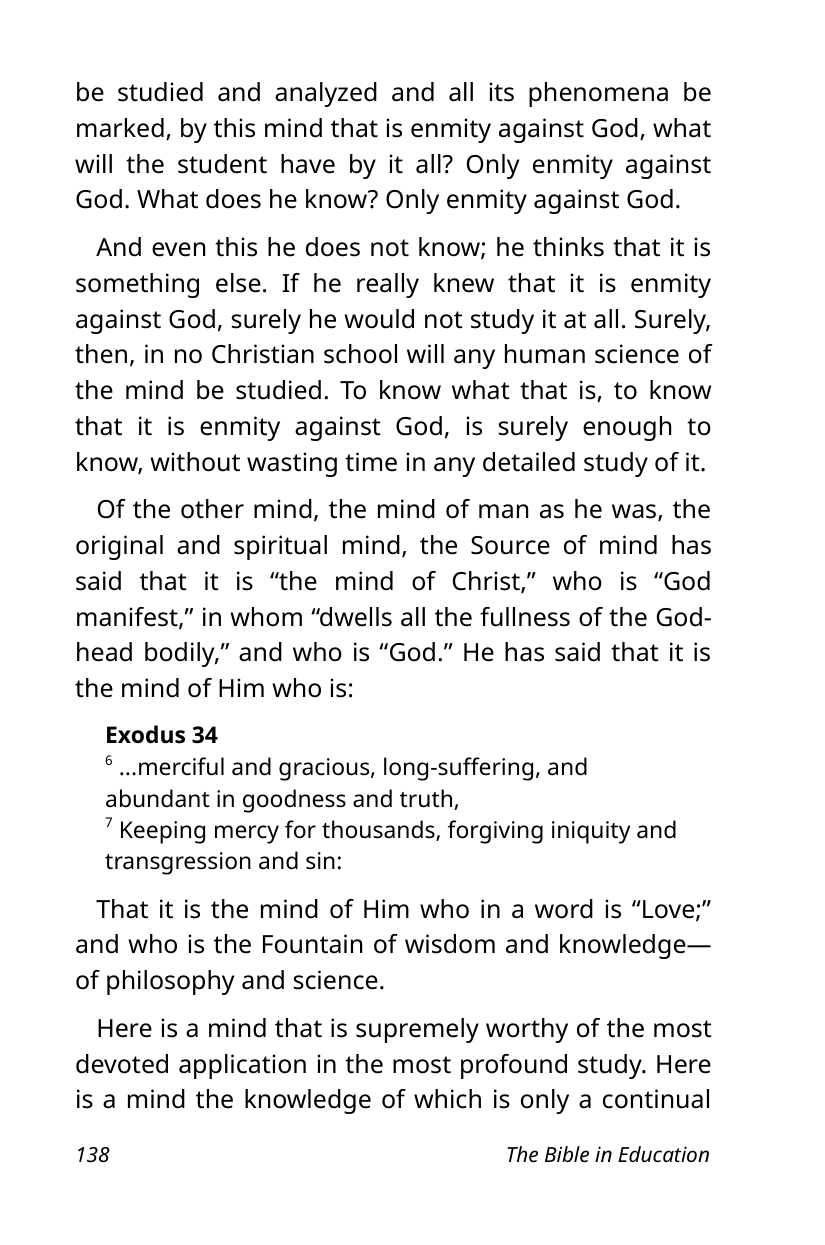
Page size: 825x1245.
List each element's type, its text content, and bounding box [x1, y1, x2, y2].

text Here is a mind that is supremely worthy of the most devoted application in the most profound study. Here is a mind the knowledge of which is only a continual [75, 1011, 712, 1116]
text That it is the mind of Him who in a word is “Love;” and who is the Fountain of wisdom and knowledge—of philosophy and science. [75, 891, 712, 997]
text 7 Keeping mercy for thousands, forgiving iniquity and transgression and sin: [105, 814, 682, 876]
text 6 ...merciful and gracious, long-suffering, and abundant in goodness and truth, [105, 751, 682, 814]
text Of the other mind, the mind of man as he was, the original and spiritual mind, the Source of mind has said that it is “the mind of Christ,” who is “God manifest,” in whom “dwells all the fullness of the God-head bodily,” and who is “God.” He has said that it is the mind of Him who is: [75, 492, 712, 705]
text And even this he does not know; he thinks that it is something else. If he really knew that it is enmity against God, surely he would not study it at all. Surely, then, in no Christian school will any human science of the mind be studied. To know what that is, to know that it is enmity against God, is surely enough to know, without wasting time in any detailed study of it. [75, 230, 712, 478]
text be studied and analyzed and all its phenomena be marked, by this mind that is enmity against God, what will the student have by it all? Only enmity against God. What does he know? Only enmity against God. [75, 75, 712, 216]
text Exodus 34 [105, 719, 712, 750]
